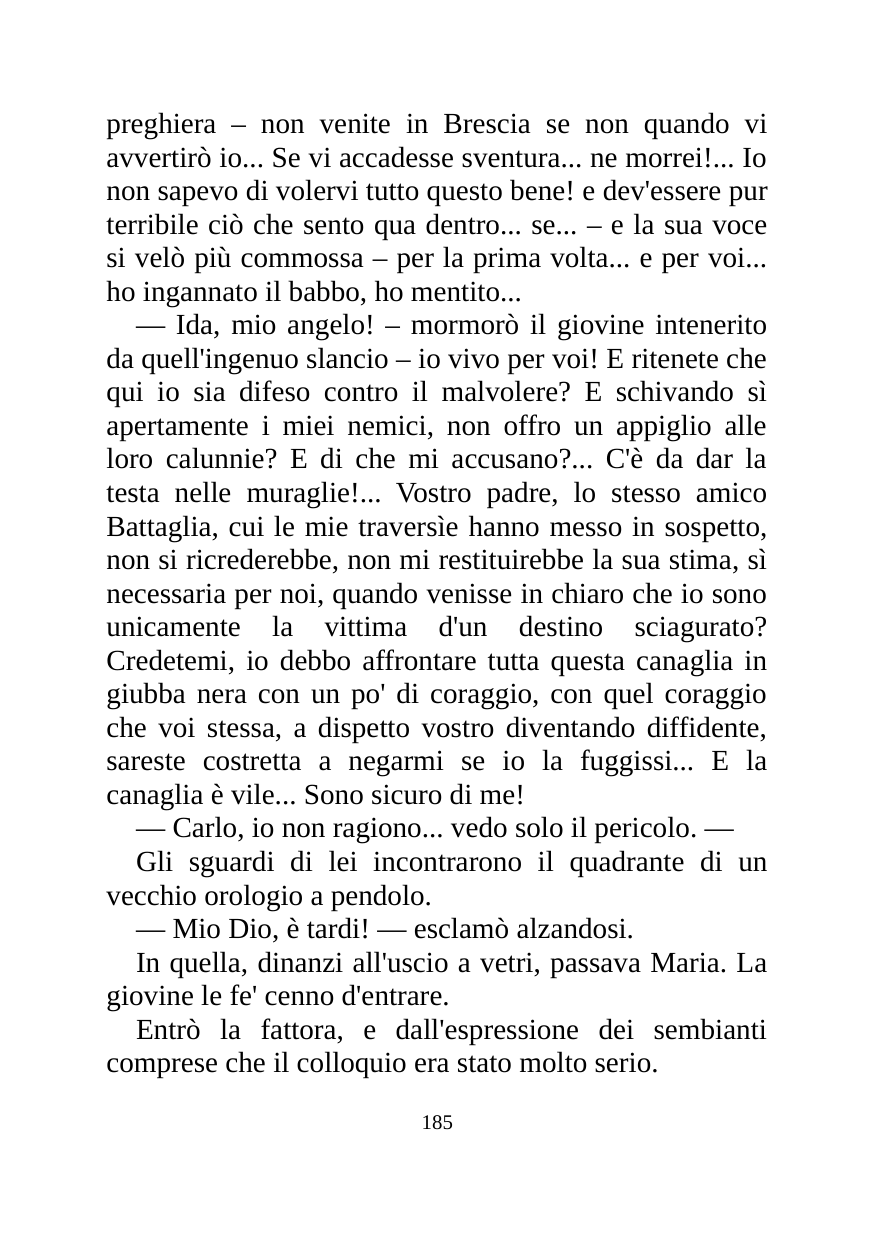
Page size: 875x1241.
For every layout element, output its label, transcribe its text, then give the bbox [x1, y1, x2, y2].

text In quella, dinanzi all'uscio a vetri, passava Maria. La giovine le fe' cenno d'entrare. [106, 945, 768, 1012]
text — Ida, mio angelo! – mormorò il giovine intenerito da quell'ingenuo slancio – io vivo per voi! E ritenete che qui io sia difeso contro il malvolere? E schivando sì apertamente i miei nemici, non offro un appiglio alle loro calunnie? E di che mi accusano?... C'è da dar la testa nelle muraglie!... Vostro padre, lo stesso amico Battaglia, cui le mie traversìe hanno messo in sospetto, non si ricrederebbe, non mi restituirebbe la sua stima, sì necessaria per noi, quando venisse in chiaro che io sono unicamente la vittima d'un destino sciagurato? Credetemi, io debbo affrontare tutta questa canaglia in giubba nera con un po' di coraggio, con quel coraggio che voi stessa, a dispetto vostro diventando diffidente, sareste costretta a negarmi se io la fuggissi... E la canaglia è vile... Sono sicuro di me! [106, 307, 768, 811]
text Gli sguardi di lei incontrarono il quadrante di un vecchio orologio a pendolo. [106, 844, 768, 911]
text preghiera – non venite in Brescia se non quando vi avvertirò io... Se vi accadesse sventura... ne morrei!... Io non sapevo di volervi tutto questo bene! e dev'essere pur terribile ciò che sento qua dentro... se... – e la sua voce si velò più commossa – per la prima volta... e per voi... ho ingannato il babbo, ho mentito... [106, 106, 768, 307]
text Entrò la fattora, e dall'espressione dei sembianti comprese che il colloquio era stato molto serio. [106, 1012, 768, 1079]
text — Mio Dio, è tardi! — esclamò alzandosi. [106, 911, 768, 945]
text — Carlo, io non ragiono... vedo solo il pericolo. — [106, 811, 768, 844]
